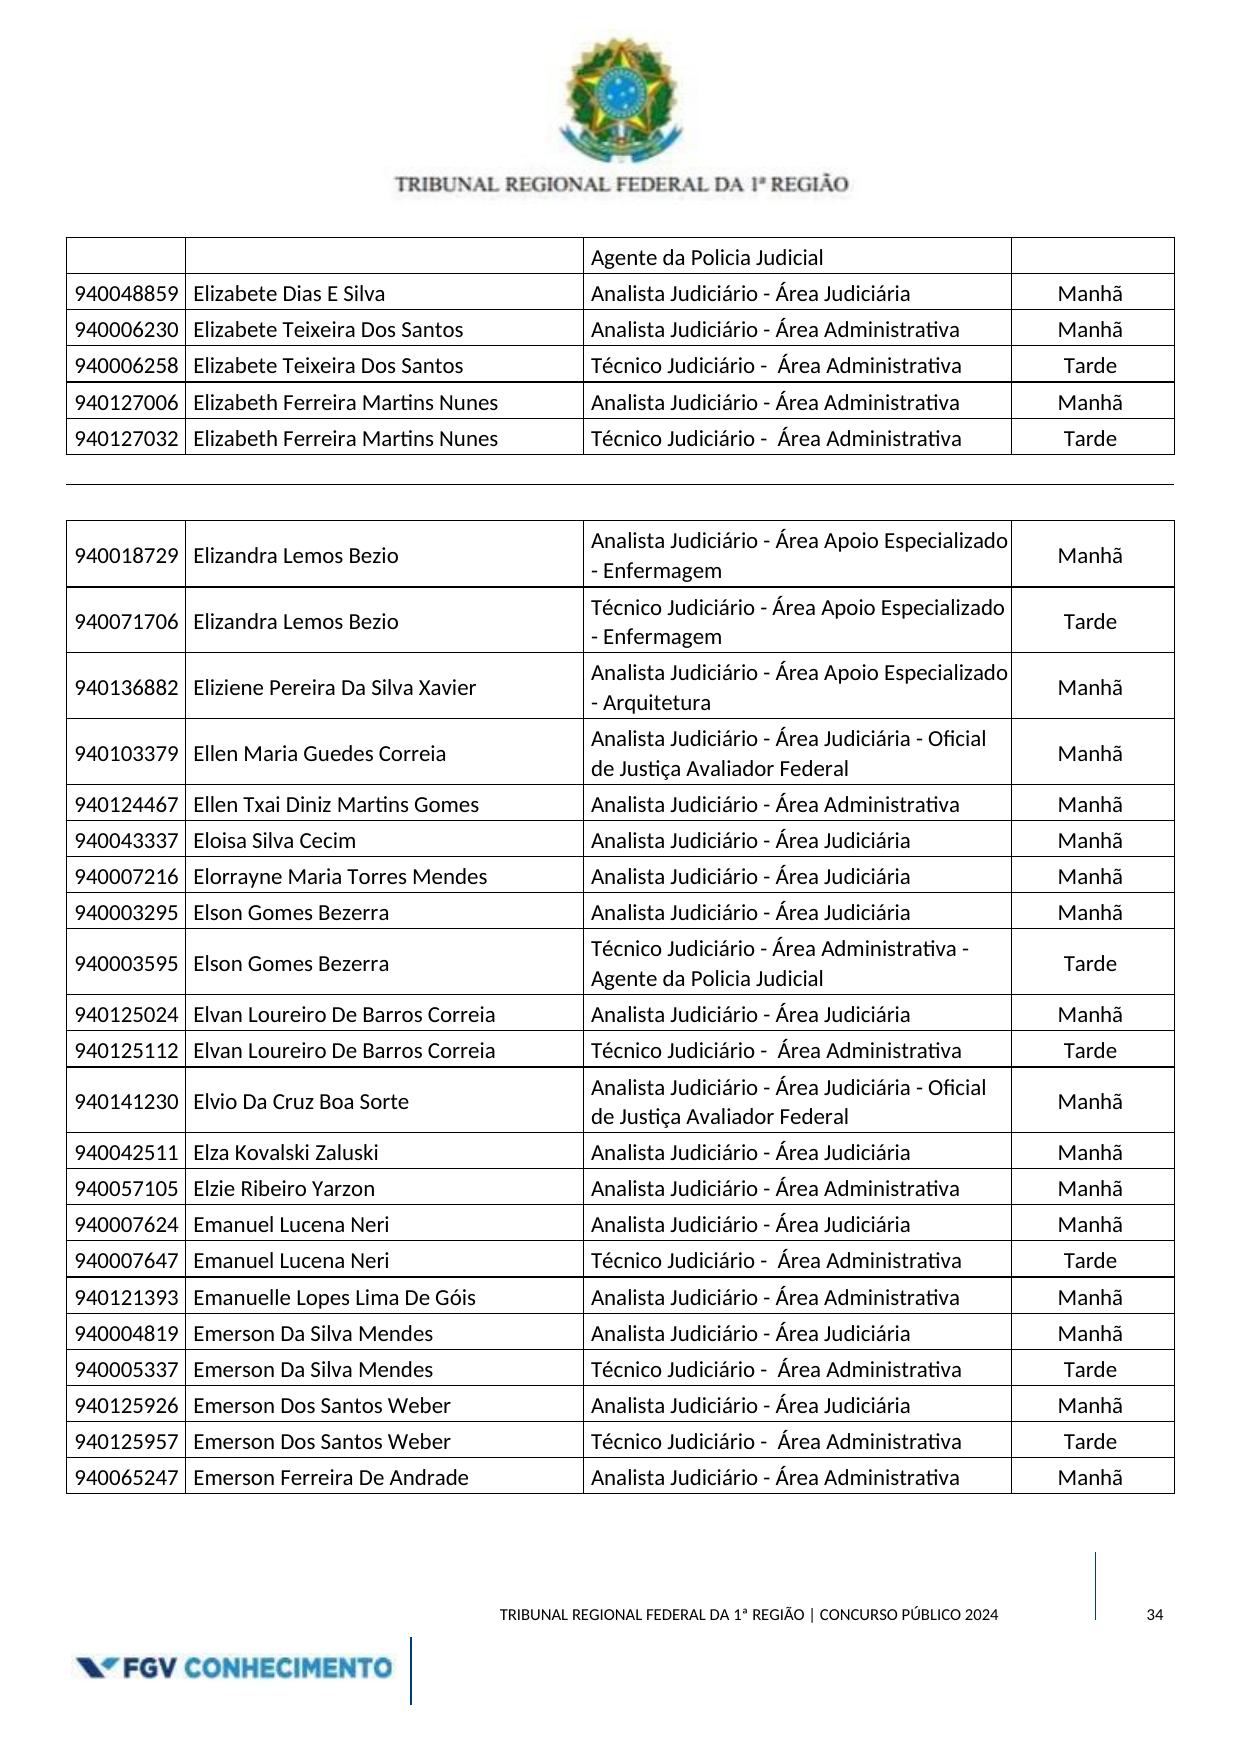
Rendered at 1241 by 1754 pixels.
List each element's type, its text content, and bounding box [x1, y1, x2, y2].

table_cell Elizandra Lemos Bezio [186, 588, 583, 652]
table_cell Técnico Judiciário - Área Administrativa - Agente da Policia Judicial [584, 929, 1011, 994]
table_cell Analista Judiciário - Área Judiciária [584, 995, 1011, 1030]
table_cell 940007624 [67, 1205, 185, 1240]
table_cell Elizandra Lemos Bezio [186, 521, 583, 586]
table_cell 940003595 [67, 929, 185, 994]
table_cell Elza Kovalski Zaluski [186, 1133, 583, 1168]
table_cell Emerson Dos Santos Weber [186, 1422, 583, 1457]
table_header Cargo [584, 485, 1012, 520]
table_cell Técnico Judiciário - Área Administrativa [584, 419, 1011, 453]
table_cell 940048859 [67, 274, 185, 309]
table_cell 940004819 [67, 1314, 185, 1348]
table_cell Elson Gomes Bezerra [186, 893, 583, 928]
table_cell Tarde [1012, 419, 1174, 453]
table_cell Manhã [1012, 383, 1174, 417]
table_cell Emanuel Lucena Neri [186, 1205, 583, 1240]
table_cell Analista Judiciário - Área Judiciária - Oficial de Justiça Avaliador Federal [584, 1068, 1011, 1132]
table_cell Analista Judiciário - Área Judiciária [584, 1133, 1011, 1168]
table_header Nome [186, 485, 583, 520]
table_cell - Agente da Policia Judicial [584, 238, 1011, 273]
table_cell Emanuel Lucena Neri [186, 1241, 583, 1276]
table_header Turno de Prova [1012, 485, 1174, 520]
table_cell 940018729 [67, 521, 185, 586]
table_cell Técnico Judiciário - Área Administrativa [584, 1350, 1011, 1384]
table_cell Manhã [1012, 1133, 1174, 1168]
table_cell Técnico Judiciário - Área Apoio Especializado - Enfermagem [584, 588, 1011, 652]
table_header Inscrição [66, 485, 186, 520]
table_cell 940071706 [67, 588, 185, 652]
table_cell Manhã [1012, 1205, 1174, 1240]
table_cell Tarde [1012, 1422, 1174, 1457]
table_cell Analista Judiciário - Área Judiciária [584, 821, 1011, 856]
table_cell 940065247 [67, 1458, 185, 1493]
table_cell Manhã [1012, 1068, 1174, 1132]
table_cell Analista Judiciário - Área Administrativa [584, 310, 1011, 345]
table_cell Manhã [1012, 893, 1174, 928]
table_cell 940121393 [67, 1278, 185, 1312]
table_cell Eloisa Silva Cecim [186, 821, 583, 856]
table_cell Elzie Ribeiro Yarzon [186, 1169, 583, 1204]
table_cell Elvan Loureiro De Barros Correia [186, 995, 583, 1030]
table_cell 940006230 [67, 310, 185, 345]
table_cell Manhã [1012, 785, 1174, 820]
table_cell Técnico Judiciário - Área Administrativa [584, 1422, 1011, 1457]
table_cell Manhã [1012, 857, 1174, 892]
table_cell Analista Judiciário - Área Judiciária - Oficial de Justiça Avaliador Federal [584, 719, 1011, 784]
table_cell 940007647 [67, 1241, 185, 1276]
table_cell Manhã [1012, 821, 1174, 856]
table_cell 940006258 [67, 346, 185, 381]
table_cell Emerson Da Silva Mendes [186, 1350, 583, 1384]
table_cell Tarde [1012, 929, 1174, 994]
table_cell Tarde [1012, 588, 1174, 652]
table_cell Emerson Da Silva Mendes [186, 1314, 583, 1348]
table_cell Técnico Judiciário - Área Administrativa [584, 1031, 1011, 1066]
table_cell Ellen Maria Guedes Correia [186, 719, 583, 784]
table_cell Elson Gomes Bezerra [186, 929, 583, 994]
table_cell Elizabete Dias E Silva [186, 274, 583, 309]
table_cell Manhã [1012, 719, 1174, 784]
table_cell Elvio Da Cruz Boa Sorte [186, 1068, 583, 1132]
table_cell Técnico Judiciário - Área Administrativa [584, 1241, 1011, 1276]
table_cell Ellen Txai Diniz Martins Gomes [186, 785, 583, 820]
table_cell [67, 238, 185, 273]
table_cell 940124467 [67, 785, 185, 820]
table_cell Emanuelle Lopes Lima De Góis [186, 1278, 583, 1312]
table_cell Analista Judiciário - Área Administrativa [584, 785, 1011, 820]
table_cell Tarde [1012, 346, 1174, 381]
table_cell Tarde [1012, 1241, 1174, 1276]
table_cell Analista Judiciário - Área Apoio Especializado - Enfermagem [584, 521, 1011, 586]
table_cell Tarde [1012, 1350, 1174, 1384]
table_cell 940136882 [67, 653, 185, 718]
table_cell 940003295 [67, 893, 185, 928]
table_cell 940125926 [67, 1386, 185, 1421]
table_cell Eliziene Pereira Da Silva Xavier [186, 653, 583, 718]
table_cell Manhã [1012, 1169, 1174, 1204]
table_cell Manhã [1012, 1314, 1174, 1348]
table_cell Manhã [1012, 310, 1174, 345]
table_cell Manhã [1012, 1458, 1174, 1493]
table_cell Manhã [1012, 995, 1174, 1030]
table_cell 940007216 [67, 857, 185, 892]
table_cell Manhã [1012, 653, 1174, 718]
table_cell Analista Judiciário - Área Judiciária [584, 1314, 1011, 1348]
table_cell Elizabete Teixeira Dos Santos [186, 310, 583, 345]
table_cell Técnico Judiciário - Área Administrativa [584, 346, 1011, 381]
table_cell 940125024 [67, 995, 185, 1030]
table_cell 940042511 [67, 1133, 185, 1168]
table_cell Analista Judiciário - Área Judiciária [584, 1386, 1011, 1421]
table_cell 940125957 [67, 1422, 185, 1457]
table_cell Analista Judiciário - Área Apoio Especializado - Arquitetura [584, 653, 1011, 718]
table_cell 940125112 [67, 1031, 185, 1066]
table_cell Analista Judiciário - Área Administrativa [584, 383, 1011, 417]
table_cell 940005337 [67, 1350, 185, 1384]
table_cell Analista Judiciário - Área Administrativa [584, 1278, 1011, 1312]
table_cell Emerson Ferreira De Andrade [186, 1458, 583, 1493]
table_cell 940141230 [67, 1068, 185, 1132]
table_cell Analista Judiciário - Área Judiciária [584, 893, 1011, 928]
table_cell 940127006 [67, 383, 185, 417]
table_cell [186, 238, 583, 273]
table_cell Emerson Dos Santos Weber [186, 1386, 583, 1421]
table_cell Elorrayne Maria Torres Mendes [186, 857, 583, 892]
table_cell Analista Judiciário - Área Judiciária [584, 274, 1011, 309]
table_cell [1012, 238, 1174, 273]
table_cell Analista Judiciário - Área Judiciária [584, 857, 1011, 892]
table_cell Analista Judiciário - Área Administrativa [584, 1169, 1011, 1204]
table_cell Elizabete Teixeira Dos Santos [186, 346, 583, 381]
table_cell Tarde [1012, 1031, 1174, 1066]
table_cell Manhã [1012, 1278, 1174, 1312]
table_cell Manhã [1012, 274, 1174, 309]
table_cell 940127032 [67, 419, 185, 453]
table_cell Elizabeth Ferreira Martins Nunes [186, 419, 583, 453]
table_cell 940103379 [67, 719, 185, 784]
table_cell Elvan Loureiro De Barros Correia [186, 1031, 583, 1066]
table_cell Manhã [1012, 521, 1174, 586]
table_cell Elizabeth Ferreira Martins Nunes [186, 383, 583, 417]
table_cell Analista Judiciário - Área Judiciária [584, 1205, 1011, 1240]
table_cell Manhã [1012, 1386, 1174, 1421]
table_cell Analista Judiciário - Área Administrativa [584, 1458, 1011, 1493]
table_cell 940043337 [67, 821, 185, 856]
table_cell 940057105 [67, 1169, 185, 1204]
